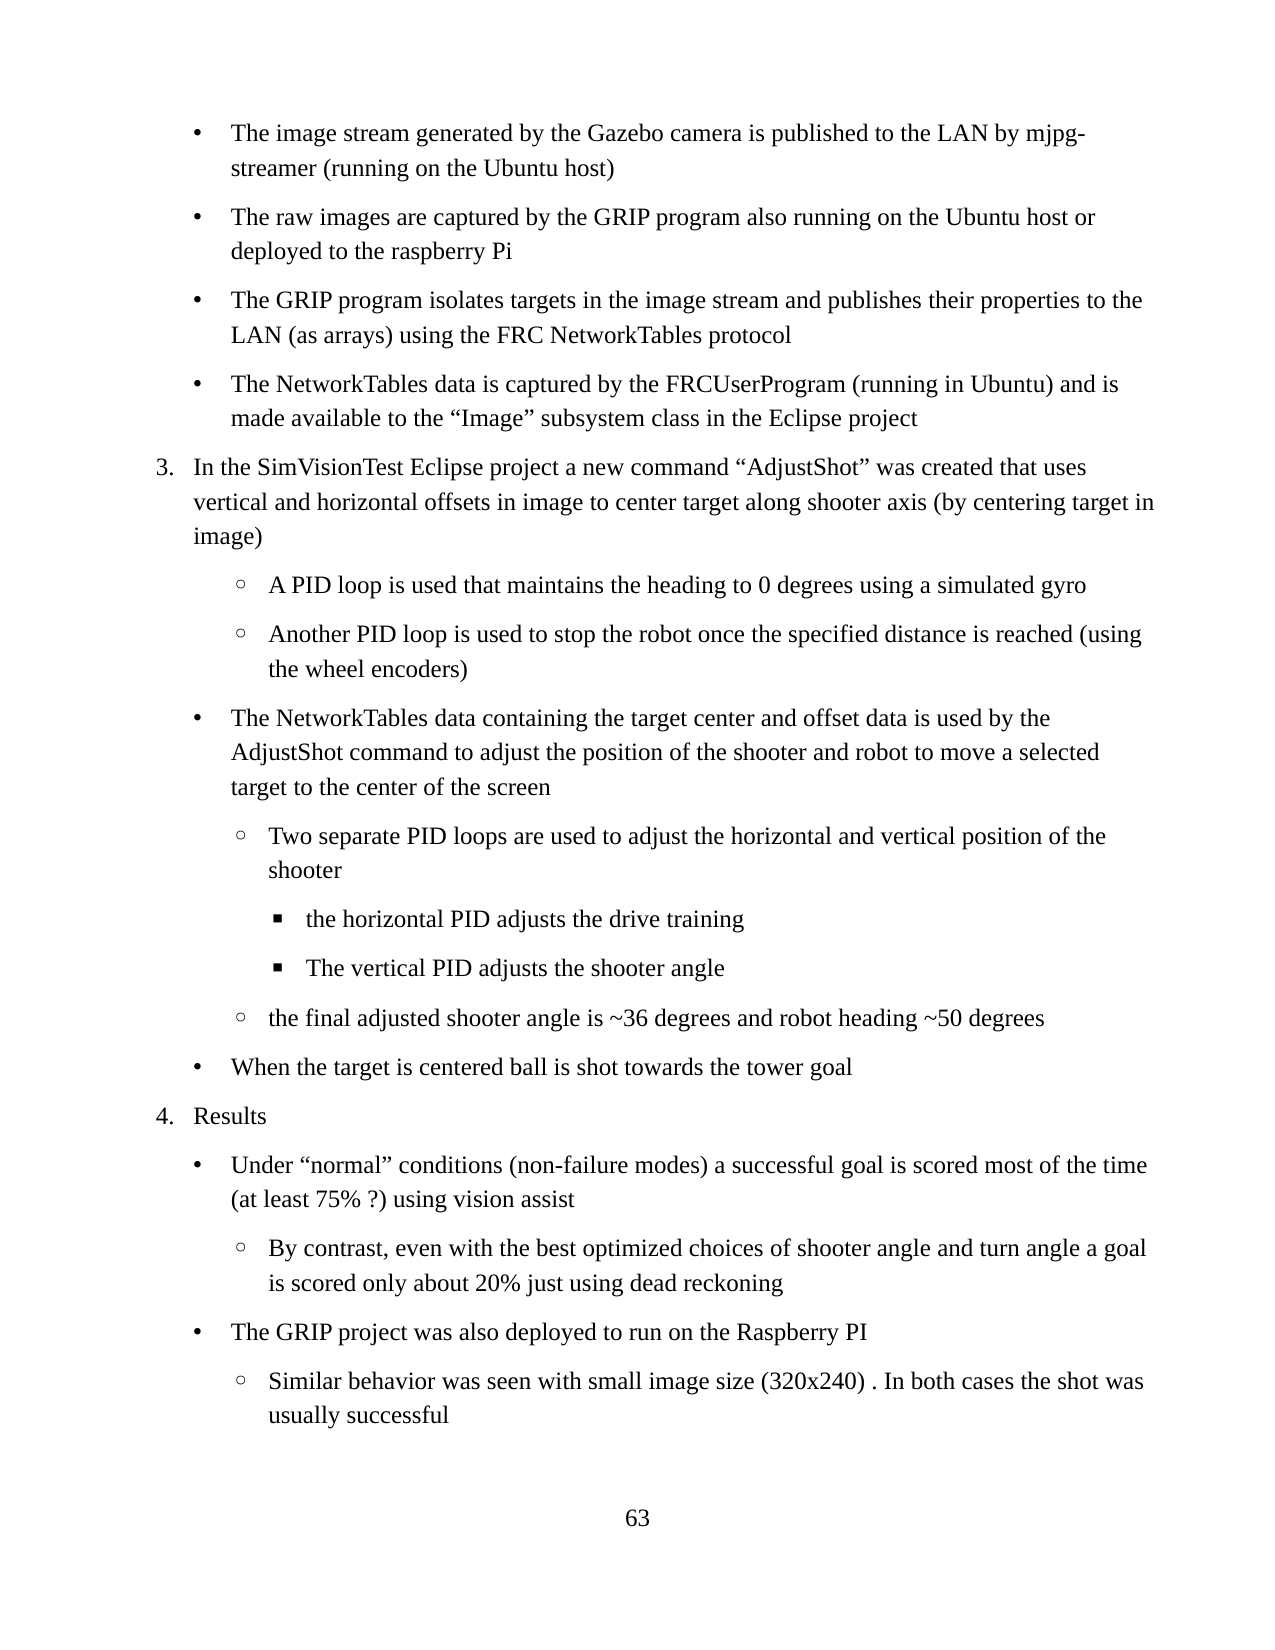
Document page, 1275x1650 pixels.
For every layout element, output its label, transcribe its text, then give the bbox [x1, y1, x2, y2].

list The NetworkTables data containing the target center and offset data is used by the AdjustShot command to adjust the position of the shooter and robot to move a selected target to the center of the screen [193, 703, 1157, 801]
list Two separate PID loops are used to adjust the horizontal and vertical position of the shooter [231, 821, 1157, 884]
list The GRIP program isolates targets in the image stream and publishes their properties to the LAN (as arrays) using the FRC NetworkTables protocol [193, 285, 1157, 348]
list When the target is centered ball is shot towards the tower goal [193, 1052, 1157, 1080]
list Another PID loop is used to stop the robot once the specified distance is reached (using the wheel encoders) [231, 619, 1157, 683]
list The GRIP project was also deployed to run on the Raspberry PI [193, 1317, 1157, 1346]
list Results [156, 1101, 1157, 1129]
list Similar behavior was seen with small image size (320x240) . In both cases the shot was usually successful [231, 1366, 1157, 1429]
list the final adjusted shooter angle is ~36 degrees and robot heading ~50 degrees [231, 1003, 1157, 1031]
list By contrast, even with the best optimized choices of shooter angle and turn angle a goal is scored only about 20% just using dead reckoning [231, 1233, 1157, 1297]
list A PID loop is used that maintains the heading to 0 degrees using a simulated gyro [231, 570, 1157, 599]
list In the SimVisionTest Eclipse project a new command “AdjustShot” was created that uses vertical and horizontal offsets in image to center target along shooter axis (by centering target in image) [156, 452, 1157, 550]
list The image stream generated by the Gazebo camera is published to the LAN by mjpg-streamer (running on the Ubuntu host) [193, 118, 1157, 181]
list The NetworkTables data is captured by the FRCUserProgram (running in Ubuntu) and is made available to the “Image” subsystem class in the Eclipse project [193, 369, 1157, 432]
list the horizontal PID adjusts the drive training [268, 904, 1157, 933]
list The raw images are captured by the GRIP program also running on the Ubuntu host or deployed to the raspberry Pi [193, 202, 1157, 265]
list The vertical PID adjusts the shooter angle [268, 953, 1157, 982]
list Under “normal” conditions (non-failure modes) a successful goal is scored most of the time (at least 75% ?) using vision assist [193, 1150, 1157, 1213]
